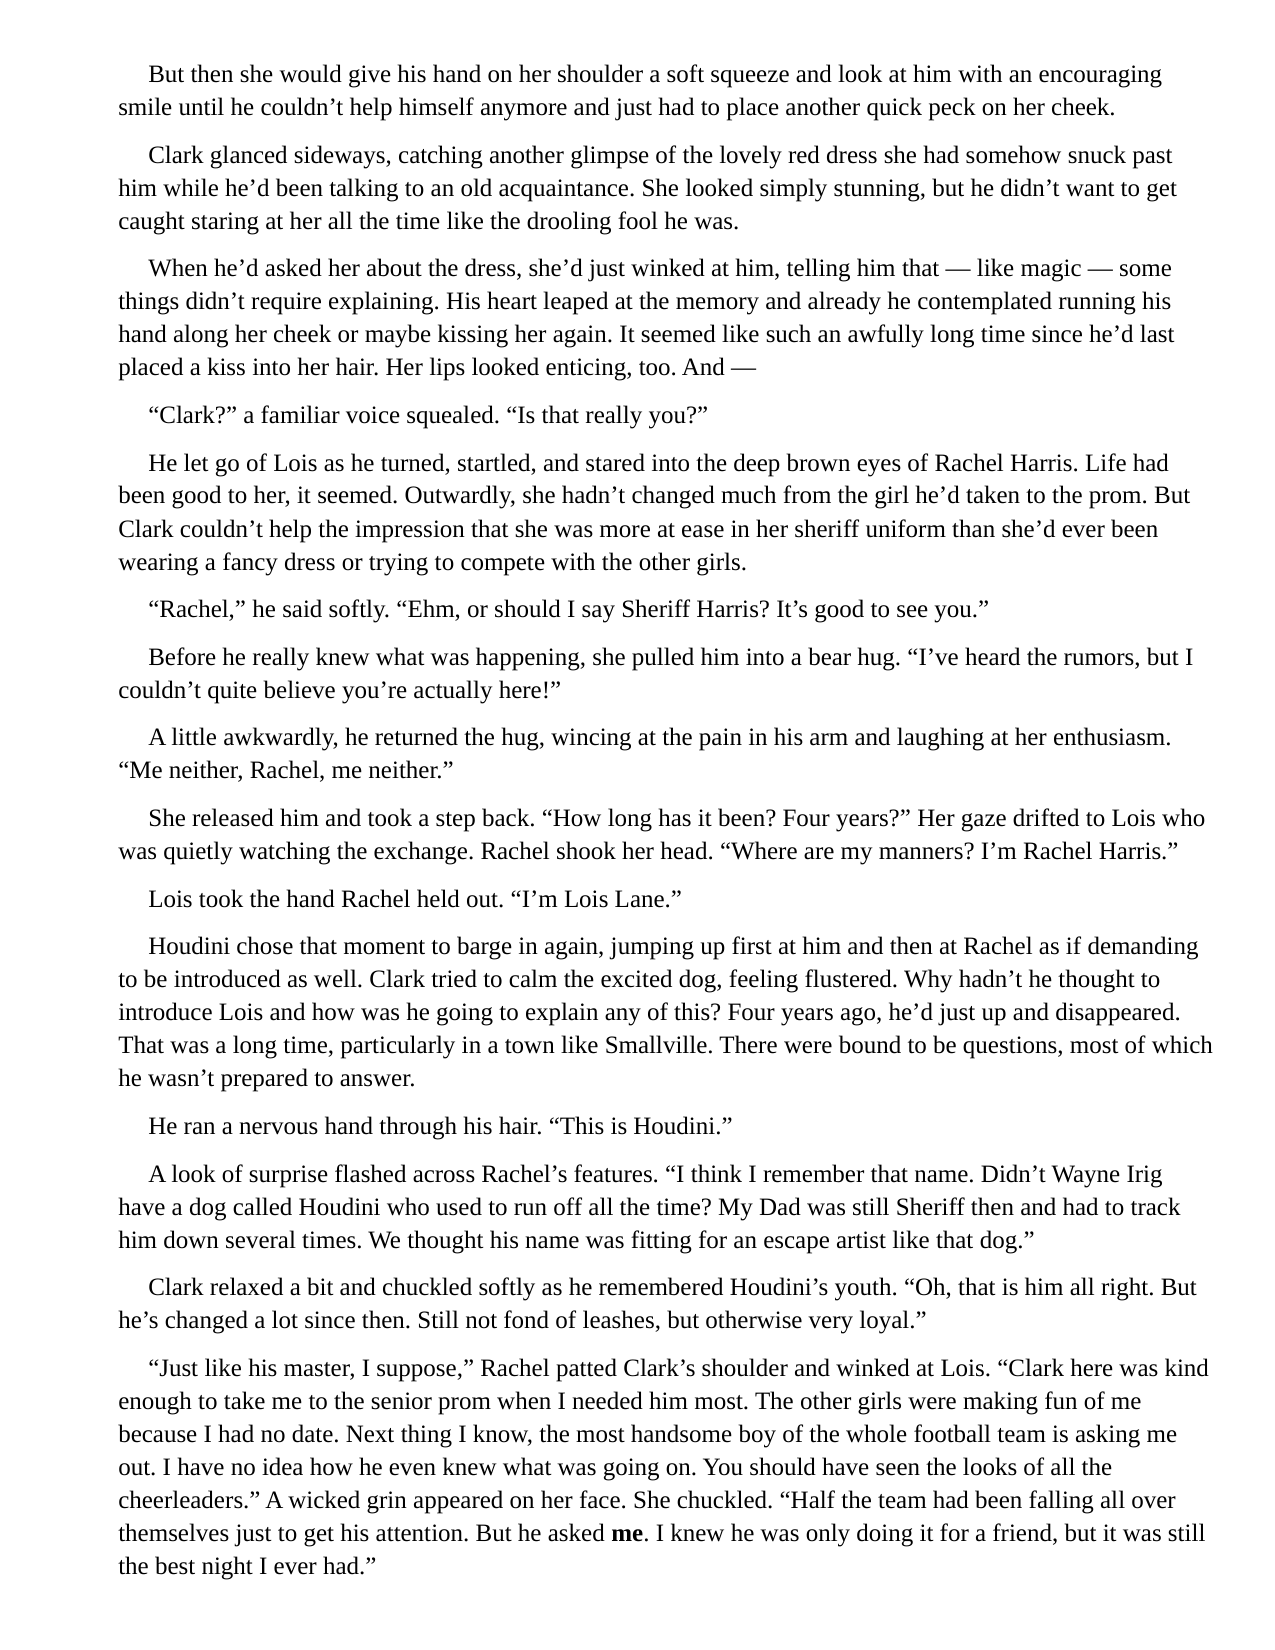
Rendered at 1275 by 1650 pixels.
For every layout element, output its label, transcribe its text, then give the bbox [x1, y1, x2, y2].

text “Clark?” a familiar voice squealed. “Is that really you?” [118, 400, 1216, 429]
text Clark glanced sideways, catching another glimpse of the lovely red dress she had somehow snuck past him while he’d been talking to an old acquaintance. She looked simply stunning, but he didn’t want to get caught staring at her all the time like the drooling fool he was. [118, 140, 1216, 234]
text She released him and took a step back. “How long has it been? Four years?” Her gaze drifted to Lois who was quietly watching the exchange. Rachel shook her head. “Where are my manners? I’m Rachel Harris.” [118, 803, 1216, 865]
text Lois took the hand Rachel held out. “I’m Lois Lane.” [118, 884, 1216, 912]
text A look of surprise flashed across Rachel’s features. “I think I remember that name. Didn’t Wayne Irig have a dog called Houdini who used to run off all the time? My Dad was still Sheriff then and had to track him down several times. We thought his name was fitting for an escape artist like that dog.” [118, 1159, 1216, 1253]
text When he’d asked her about the dress, she’d just winked at him, telling him that — like magic — some things didn’t require explaining. His heart leaped at the memory and already he contemplated running his hand along her cheek or maybe kissing her again. It seemed like such an awfully long time since he’d last placed a kiss into her hair. Her lips looked enticing, too. And — [118, 253, 1216, 381]
text Clark relaxed a bit and chuckled softly as he remembered Houdini’s youth. “Oh, that is him all right. But he’s changed a lot since then. Still not fond of leashes, but otherwise very loyal.” [118, 1272, 1216, 1334]
text He let go of Lois as he turned, startled, and stared into the deep brown eyes of Rachel Harris. Life had been good to her, it seemed. Outwardly, she hadn’t changed much from the girl he’d taken to the prom. But Clark couldn’t help the impression that she was more at ease in her sheriff uniform than she’d ever been wearing a fancy dress or trying to compete with the other girls. [118, 448, 1216, 575]
text Before he really knew what was happening, she pulled him into a bear hug. “I’ve heard the rumors, but I couldn’t quite believe you’re actually here!” [118, 642, 1216, 704]
text “Just like his master, I suppose,” Rachel patted Clark’s shoulder and winked at Lois. “Clark here was kind enough to take me to the senior prom when I needed him most. The other girls were making fun of me because I had no date. Next thing I know, the most handsome boy of the whole football team is asking me out. I have no idea how he even knew what was going on. You should have seen the looks of all the cheerleaders.” A wicked grin appeared on her face. She chuckled. “Half the team had been falling all over themselves just to get his attention. But he asked me. I knew he was only doing it for a friend, but it was still the best night I ever had.” [118, 1353, 1216, 1580]
text He ran a nervous hand through his hair. “This is Houdini.” [118, 1111, 1216, 1140]
text Houdini chose that moment to barge in again, jumping up first at him and then at Rachel as if demanding to be introduced as well. Clark tried to calm the excited dog, feeling flustered. Why hadn’t he thought to introduce Lois and how was he going to explain any of this? Four years ago, he’d just up and disappeared. That was a long time, particularly in a town like Smallville. There were bound to be questions, most of which he wasn’t prepared to answer. [118, 931, 1216, 1092]
text A little awkwardly, he returned the hug, wincing at the pain in his arm and laughing at her enthusiasm. “Me neither, Rachel, me neither.” [118, 722, 1216, 784]
text “Rachel,” he said softly. “Ehm, or should I say Sheriff Harris? It’s good to see you.” [118, 594, 1216, 623]
text But then she would give his hand on her shoulder a soft squeeze and look at him with an encouraging smile until he couldn’t help himself anymore and just had to place another quick peck on her cheek. [118, 59, 1216, 121]
